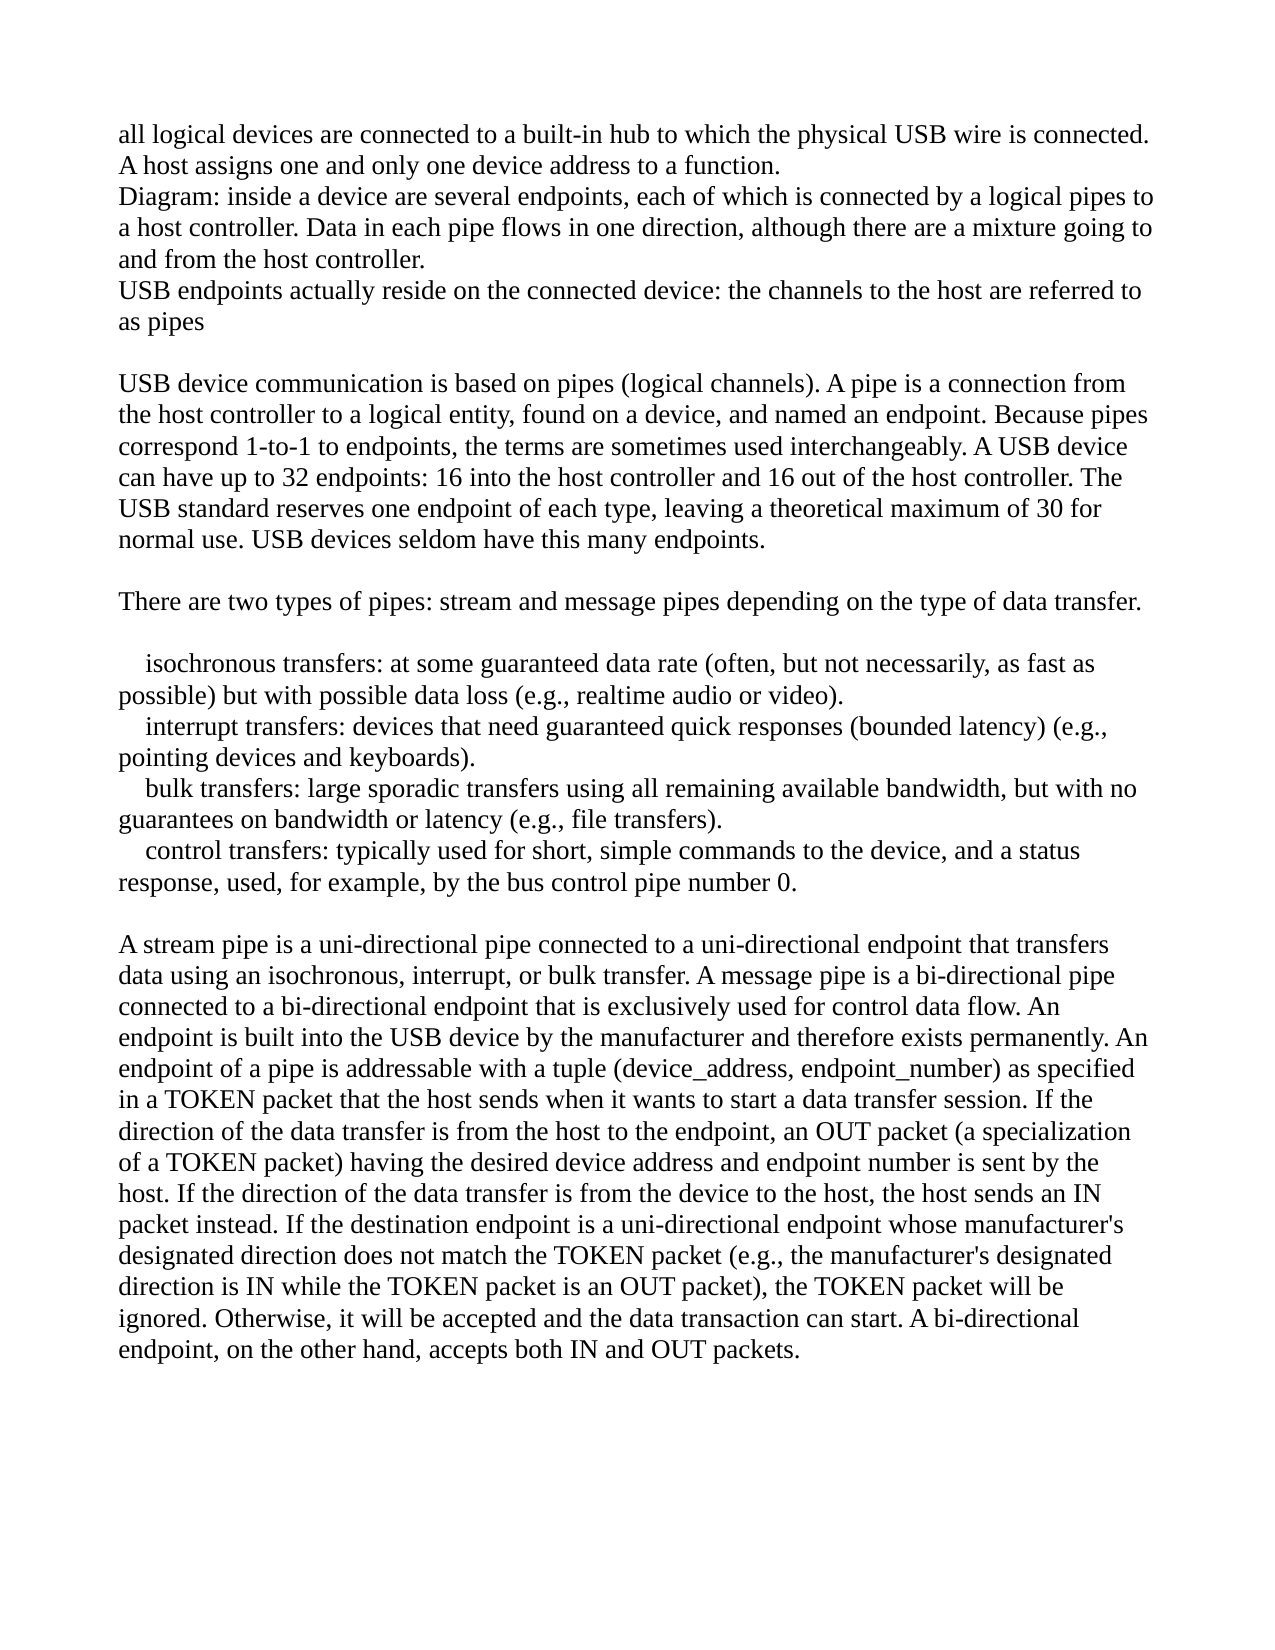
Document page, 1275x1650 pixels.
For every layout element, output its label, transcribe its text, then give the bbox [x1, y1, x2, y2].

text Diagram: inside a device are several endpoints, each of which is connected by a logical pipes to a host controller. Data in each pipe flows in one direction, although there are a mixture going to and from the host controller. [118, 180, 1157, 274]
text USB device communication is based on pipes (logical channels). A pipe is a connection from the host controller to a logical entity, found on a device, and named an endpoint. Because pipes correspond 1-to-1 to endpoints, the terms are sometimes used interchangeably. A USB device can have up to 32 endpoints: 16 into the host controller and 16 out of the host controller. The USB standard reserves one endpoint of each type, leaving a theoretical maximum of 30 for normal use. USB devices seldom have this many endpoints. [118, 367, 1157, 554]
text There are two types of pipes: stream and message pipes depending on the type of data transfer. [118, 585, 1157, 616]
text control transfers: typically used for short, simple commands to the device, and a status response, used, for example, by the bus control pipe number 0. [118, 834, 1157, 897]
text interrupt transfers: devices that need guaranteed quick responses (bounded latency) (e.g., pointing devices and keyboards). [118, 710, 1157, 772]
text bulk transfers: large sporadic transfers using all remaining available bandwidth, but with no guarantees on bandwidth or latency (e.g., file transfers). [118, 772, 1157, 834]
text all logical devices are connected to a built-in hub to which the physical USB wire is connected. A host assigns one and only one device address to a function. [118, 118, 1157, 180]
text USB endpoints actually reside on the connected device: the channels to the host are referred to as pipes [118, 274, 1157, 336]
text A stream pipe is a uni-directional pipe connected to a uni-directional endpoint that transfers data using an isochronous, interrupt, or bulk transfer. A message pipe is a bi-directional pipe connected to a bi-directional endpoint that is exclusively used for control data flow. An endpoint is built into the USB device by the manufacturer and therefore exists permanently. An endpoint of a pipe is addressable with a tuple (device_address, endpoint_number) as specified in a TOKEN packet that the host sends when it wants to start a data transfer session. If the direction of the data transfer is from the host to the endpoint, an OUT packet (a specialization of a TOKEN packet) having the desired device address and endpoint number is sent by the host. If the direction of the data transfer is from the device to the host, the host sends an IN packet instead. If the destination endpoint is a uni-directional endpoint whose manufacturer's designated direction does not match the TOKEN packet (e.g., the manufacturer's designated direction is IN while the TOKEN packet is an OUT packet), the TOKEN packet will be ignored. Otherwise, it will be accepted and the data transaction can start. A bi-directional endpoint, on the other hand, accepts both IN and OUT packets. [118, 928, 1157, 1364]
text isochronous transfers: at some guaranteed data rate (often, but not necessarily, as fast as possible) but with possible data loss (e.g., realtime audio or video). [118, 648, 1157, 710]
